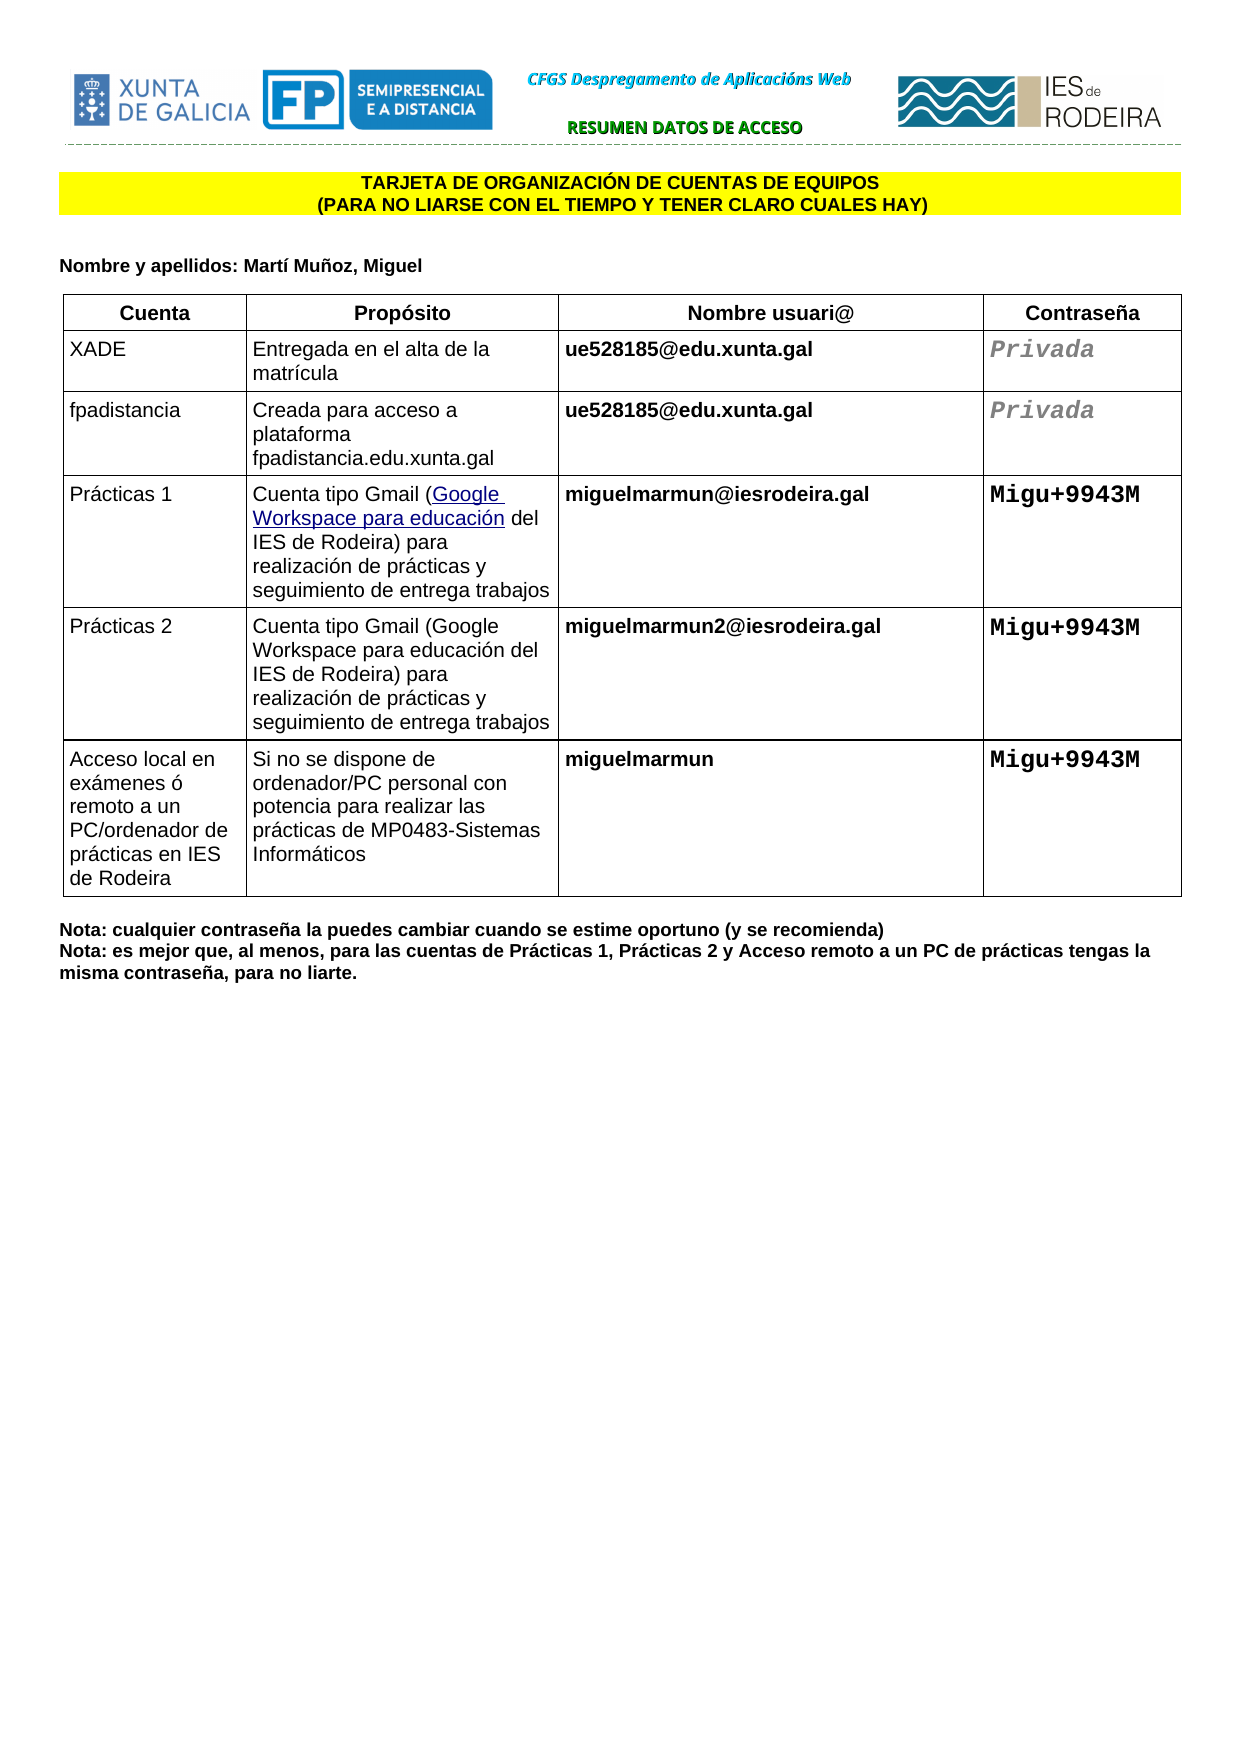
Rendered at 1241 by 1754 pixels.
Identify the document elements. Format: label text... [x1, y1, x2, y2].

table_cell Migu+9943M [984, 741, 1181, 896]
text TARJETA DE ORGANIZACIÓN DE CUENTAS DE EQUIPOS [59, 172, 1181, 193]
table_cell Entregada en el alta de la matrícula [247, 331, 558, 391]
table_cell Privada [984, 331, 1181, 391]
text Nota: es mejor que, al menos, para las cuentas de Prácticas 1, Prácticas 2 y Acceso remoto a un PC de prácticas tengas la misma contraseña, para no liarte. [59, 940, 1181, 983]
table_cell ue528185@edu.xunta.gal [559, 331, 983, 391]
text (PARA NO LIARSE CON EL TIEMPO Y TENER CLARO CUALES HAY) [59, 193, 1181, 215]
table_cell fpadistancia [64, 392, 246, 475]
table_cell Cuenta tipo Gmail (Google Workspace para educación del IES de Rodeira) para realización de prácticas y seguimiento de entrega trabajos [247, 476, 558, 607]
picture [262, 123, 268, 130]
table_cell Prácticas 2 [64, 608, 246, 739]
table_cell Migu+9943M [984, 476, 1181, 607]
table_header Nombre usuari@ [559, 295, 983, 330]
table_cell ue528185@edu.xunta.gal [559, 392, 983, 475]
table_cell Cuenta tipo Gmail (Google Workspace para educación del IES de Rodeira) para realización de prácticas y seguimiento de entrega trabajos [247, 608, 558, 739]
table_header Contraseña [984, 295, 1181, 330]
table_cell miguelmarmun2@iesrodeira.gal [559, 608, 983, 739]
picture [70, 69, 258, 130]
table_cell Si no se dispone de ordenador/PC personal con potencia para realizar las prácticas de MP0483-Sistemas Informáticos [247, 741, 558, 896]
table_cell Acceso local en exámenes ó remoto a un PC/ordenador de prácticas en IES de Rodeira [64, 741, 246, 896]
table_header Cuenta [64, 295, 246, 330]
table_cell Migu+9943M [984, 608, 1181, 739]
text Nombre y apellidos: Martí Muñoz, Miguel [59, 254, 1181, 276]
picture [897, 75, 1164, 128]
text Nota: cualquier contraseña la puedes cambiar cuando se estime oportuno (y se recomienda) [59, 918, 1181, 940]
picture [268, 76, 339, 124]
table_cell Privada [984, 392, 1181, 475]
table_cell miguelmarmun@iesrodeira.gal [559, 476, 983, 607]
table_cell miguelmarmun [559, 741, 983, 896]
table_cell XADE [64, 331, 246, 391]
table_cell Prácticas 1 [64, 476, 246, 607]
table_cell Creada para acceso a plataforma fpadistancia.edu.xunta.gal [247, 392, 558, 475]
picture [262, 69, 493, 130]
table_header Propósito [247, 295, 558, 330]
